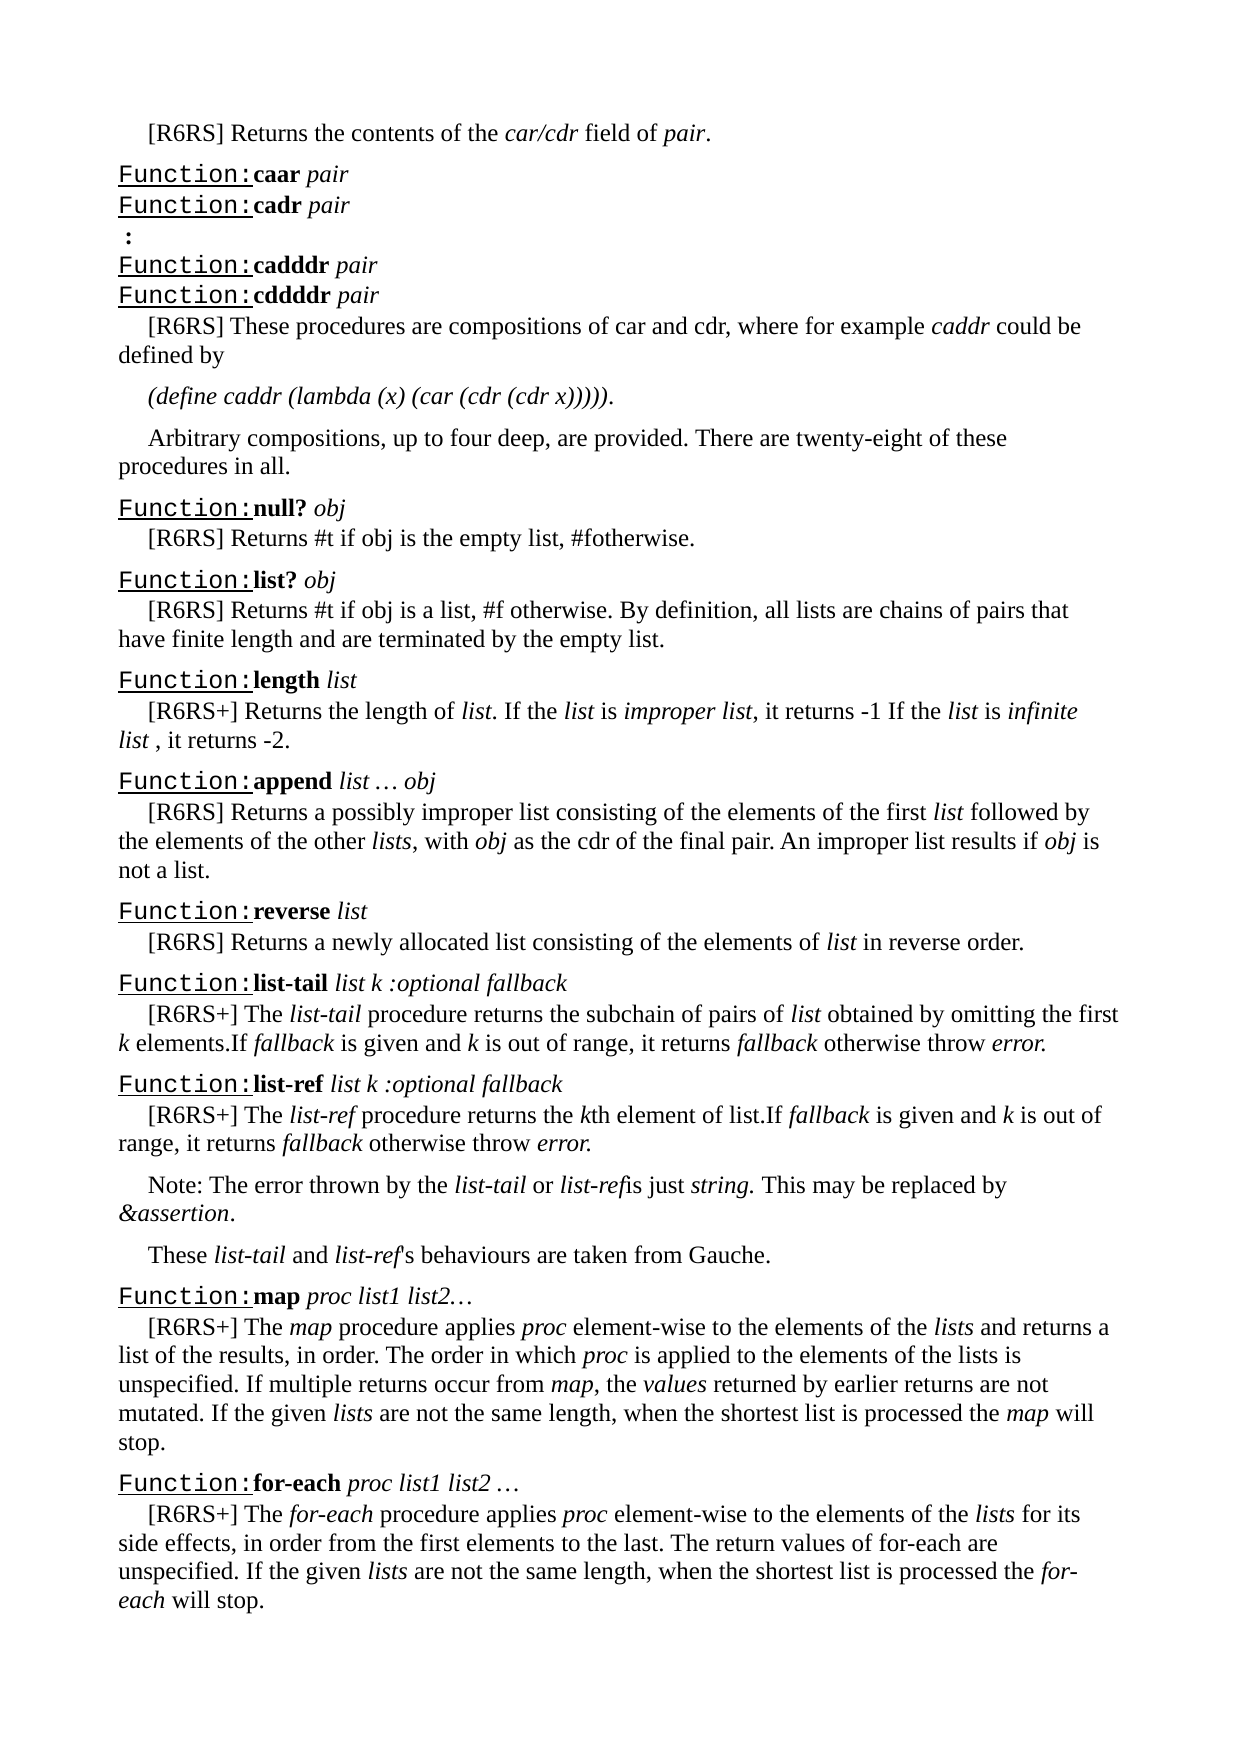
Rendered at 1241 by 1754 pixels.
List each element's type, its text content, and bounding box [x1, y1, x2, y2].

text [R6RS+] The map procedure applies proc element-wise to the elements of the lists and returns a list of the results, in order. The order in which proc is applied to the elements of the lists is unspecified. If multiple returns occur from map, the values returned by earlier returns are not mutated. If the given lists are not the same length, when the shortest list is processed the map will stop. [118, 1312, 1122, 1456]
text [R6RS] Returns a possibly improper list consisting of the elements of the first list followed by the elements of the other lists, with obj as the cdr of the final pair. An improper list results if obj is not a list. [118, 797, 1122, 883]
text Function:list-ref list k :optional fallback [118, 1069, 1122, 1100]
text Function:list-tail list k :optional fallback [118, 968, 1122, 999]
text Function:reverse list [118, 896, 1122, 927]
text [R6RS] Returns #t if obj is a list, #f otherwise. By definition, all lists are chains of pairs that have finite length and are terminated by the empty list. [118, 596, 1122, 653]
text [R6RS+] Returns the length of list. If the list is improper list, it returns -1 If the list is infinite list , it returns -2. [118, 696, 1122, 754]
text [R6RS] These procedures are compositions of car and cdr, where for example caddr could be defined by [118, 311, 1122, 369]
text Function:caar pair [118, 159, 1122, 190]
text Function:null? obj [118, 493, 1122, 523]
text (define caddr (lambda (x) (car (cdr (cdr x))))). [118, 381, 1122, 410]
text [R6RS+] The list-ref procedure returns the kth element of list.If fallback is given and k is out of range, it returns fallback otherwise throw error. [118, 1100, 1122, 1157]
text Function:append list … obj [118, 766, 1122, 797]
text : [118, 221, 1122, 250]
text Arbitrary compositions, up to four deep, are provided. There are twenty-eight of these procedures in all. [118, 423, 1122, 480]
text Function:for-each proc list1 list2 … [118, 1468, 1122, 1499]
text [R6RS] Returns a newly allocated list consisting of the elements of list in reverse order. [118, 927, 1122, 956]
text Function:cadddr pair [118, 250, 1122, 281]
text [R6RS] Returns the contents of the car/cdr field of pair. [118, 118, 1122, 147]
text [R6RS] Returns #t if obj is the empty list, #fotherwise. [118, 523, 1122, 552]
text Note: The error thrown by the list-tail or list-refis just string. This may be replaced by &assertion. [118, 1170, 1122, 1227]
text [R6RS+] The list-tail procedure returns the subchain of pairs of list obtained by omitting the first k elements.If fallback is given and k is out of range, it returns fallback otherwise throw error. [118, 999, 1122, 1056]
text Function:length list [118, 666, 1122, 696]
text Function:map proc list1 list2… [118, 1281, 1122, 1312]
text Function:list? obj [118, 565, 1122, 596]
text Function:cddddr pair [118, 281, 1122, 311]
text Function:cadr pair [118, 190, 1122, 221]
text These list-tail and list-ref's behaviours are taken from Gauche. [118, 1240, 1122, 1268]
text [R6RS+] The for-each procedure applies proc element-wise to the elements of the lists for its side effects, in order from the first elements to the last. The return values of for-each are unspecified. If the given lists are not the same length, when the shortest list is processed the for-each will stop. [118, 1499, 1122, 1614]
